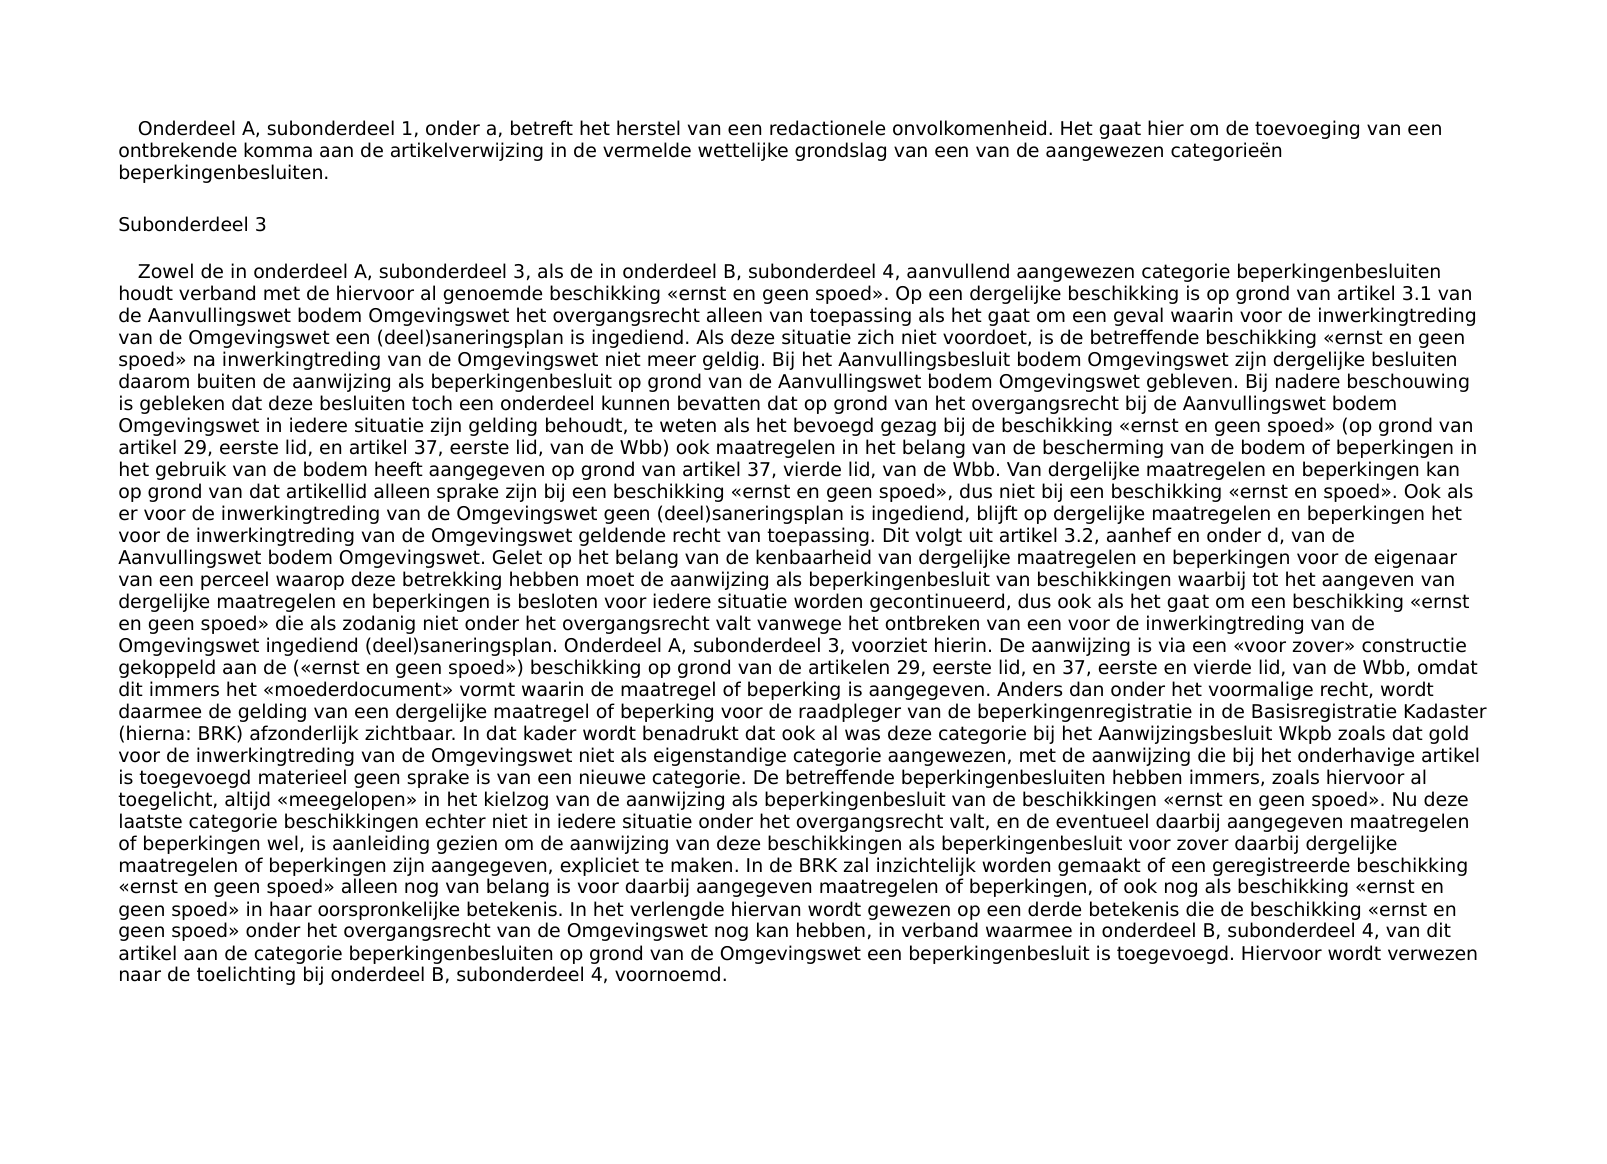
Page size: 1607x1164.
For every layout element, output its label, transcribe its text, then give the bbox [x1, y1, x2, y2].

text Onderdeel A, subonderdeel 1, onder a, betreft het herstel van een redactionele onvolkomenheid. Het gaat hier om de toevoeging van een ontbrekende komma aan de artikelverwijzing in de vermelde wettelijke grondslag van een van de aangewezen categorieën beperkingenbesluiten. [118, 118, 1488, 184]
subtitle Subonderdeel 3 [118, 214, 1488, 236]
text Zowel de in onderdeel A, subonderdeel 3, als de in onderdeel B, subonderdeel 4, aanvullend aangewezen categorie beperkingenbesluiten houdt verband met de hiervoor al genoemde beschikking «ernst en geen spoed». Op een dergelijke beschikking is op grond van artikel 3.1 van de Aanvullingswet bodem Omgevingswet het overgangsrecht alleen van toepassing als het gaat om een geval waarin voor de inwerkingtreding van de Omgevingswet een (deel)saneringsplan is ingediend. Als deze situatie zich niet voordoet, is de betreffende beschikking «ernst en geen spoed» na inwerkingtreding van de Omgevingswet niet meer geldig. Bij het Aanvullingsbesluit bodem Omgevingswet zijn dergelijke besluiten daarom buiten de aanwijzing als beperkingenbesluit op grond van de Aanvullingswet bodem Omgevingswet gebleven. Bij nadere beschouwing is gebleken dat deze besluiten toch een onderdeel kunnen bevatten dat op grond van het overgangsrecht bij de Aanvullingswet bodem Omgevingswet in iedere situatie zijn gelding behoudt, te weten als het bevoegd gezag bij de beschikking «ernst en geen spoed» (op grond van artikel 29, eerste lid, en artikel 37, eerste lid, van de Wbb) ook maatregelen in het belang van de bescherming van de bodem of beperkingen in het gebruik van de bodem heeft aangegeven op grond van artikel 37, vierde lid, van de Wbb. Van dergelijke maatregelen en beperkingen kan op grond van dat artikellid alleen sprake zijn bij een beschikking «ernst en geen spoed», dus niet bij een beschikking «ernst en spoed». Ook als er voor de inwerkingtreding van de Omgevingswet geen (deel)saneringsplan is ingediend, blijft op dergelijke maatregelen en beperkingen het voor de inwerkingtreding van de Omgevingswet geldende recht van toepassing. Dit volgt uit artikel 3.2, aanhef en onder d, van de Aanvullingswet bodem Omgevingswet. Gelet op het belang van de kenbaarheid van dergelijke maatregelen en beperkingen voor de eigenaar van een perceel waarop deze betrekking hebben moet de aanwijzing als beperkingenbesluit van beschikkingen waarbij tot het aangeven van dergelijke maatregelen en beperkingen is besloten voor iedere situatie worden gecontinueerd, dus ook als het gaat om een beschikking «ernst en geen spoed» die als zodanig niet onder het overgangsrecht valt vanwege het ontbreken van een voor de inwerkingtreding van de Omgevingswet ingediend (deel)saneringsplan. Onderdeel A, subonderdeel 3, voorziet hierin. De aanwijzing is via een «voor zover» constructie gekoppeld aan de («ernst en geen spoed») beschikking op grond van de artikelen 29, eerste lid, en 37, eerste en vierde lid, van de Wbb, omdat dit immers het «moederdocument» vormt waarin de maatregel of beperking is aangegeven. Anders dan onder het voormalige recht, wordt daarmee de gelding van een dergelijke maatregel of beperking voor de raadpleger van de beperkingenregistratie in de Basisregistratie Kadaster (hierna: BRK) afzonderlijk zichtbaar. In dat kader wordt benadrukt dat ook al was deze categorie bij het Aanwijzingsbesluit Wkpb zoals dat gold voor de inwerkingtreding van de Omgevingswet niet als eigenstandige categorie aangewezen, met de aanwijzing die bij het onderhavige artikel is toegevoegd materieel geen sprake is van een nieuwe categorie. De betreffende beperkingenbesluiten hebben immers, zoals hiervoor al toegelicht, altijd «meegelopen» in het kielzog van de aanwijzing als beperkingenbesluit van de beschikkingen «ernst en geen spoed». Nu deze laatste categorie beschikkingen echter niet in iedere situatie onder het overgangsrecht valt, en de eventueel daarbij aangegeven maatregelen of beperkingen wel, is aanleiding gezien om de aanwijzing van deze beschikkingen als beperkingenbesluit voor zover daarbij dergelijke maatregelen of beperkingen zijn aangegeven, expliciet te maken. In de BRK zal inzichtelijk worden gemaakt of een geregistreerde beschikking «ernst en geen spoed» alleen nog van belang is voor daarbij aangegeven maatregelen of beperkingen, of ook nog als beschikking «ernst en geen spoed» in haar oorspronkelijke betekenis. In het verlengde hiervan wordt gewezen op een derde betekenis die de beschikking «ernst en geen spoed» onder het overgangsrecht van de Omgevingswet nog kan hebben, in verband waarmee in onderdeel B, subonderdeel 4, van dit artikel aan de categorie beperkingenbesluiten op grond van de Omgevingswet een beperkingenbesluit is toegevoegd. Hiervoor wordt verwezen naar de toelichting bij onderdeel B, subonderdeel 4, voornoemd. [118, 261, 1488, 986]
